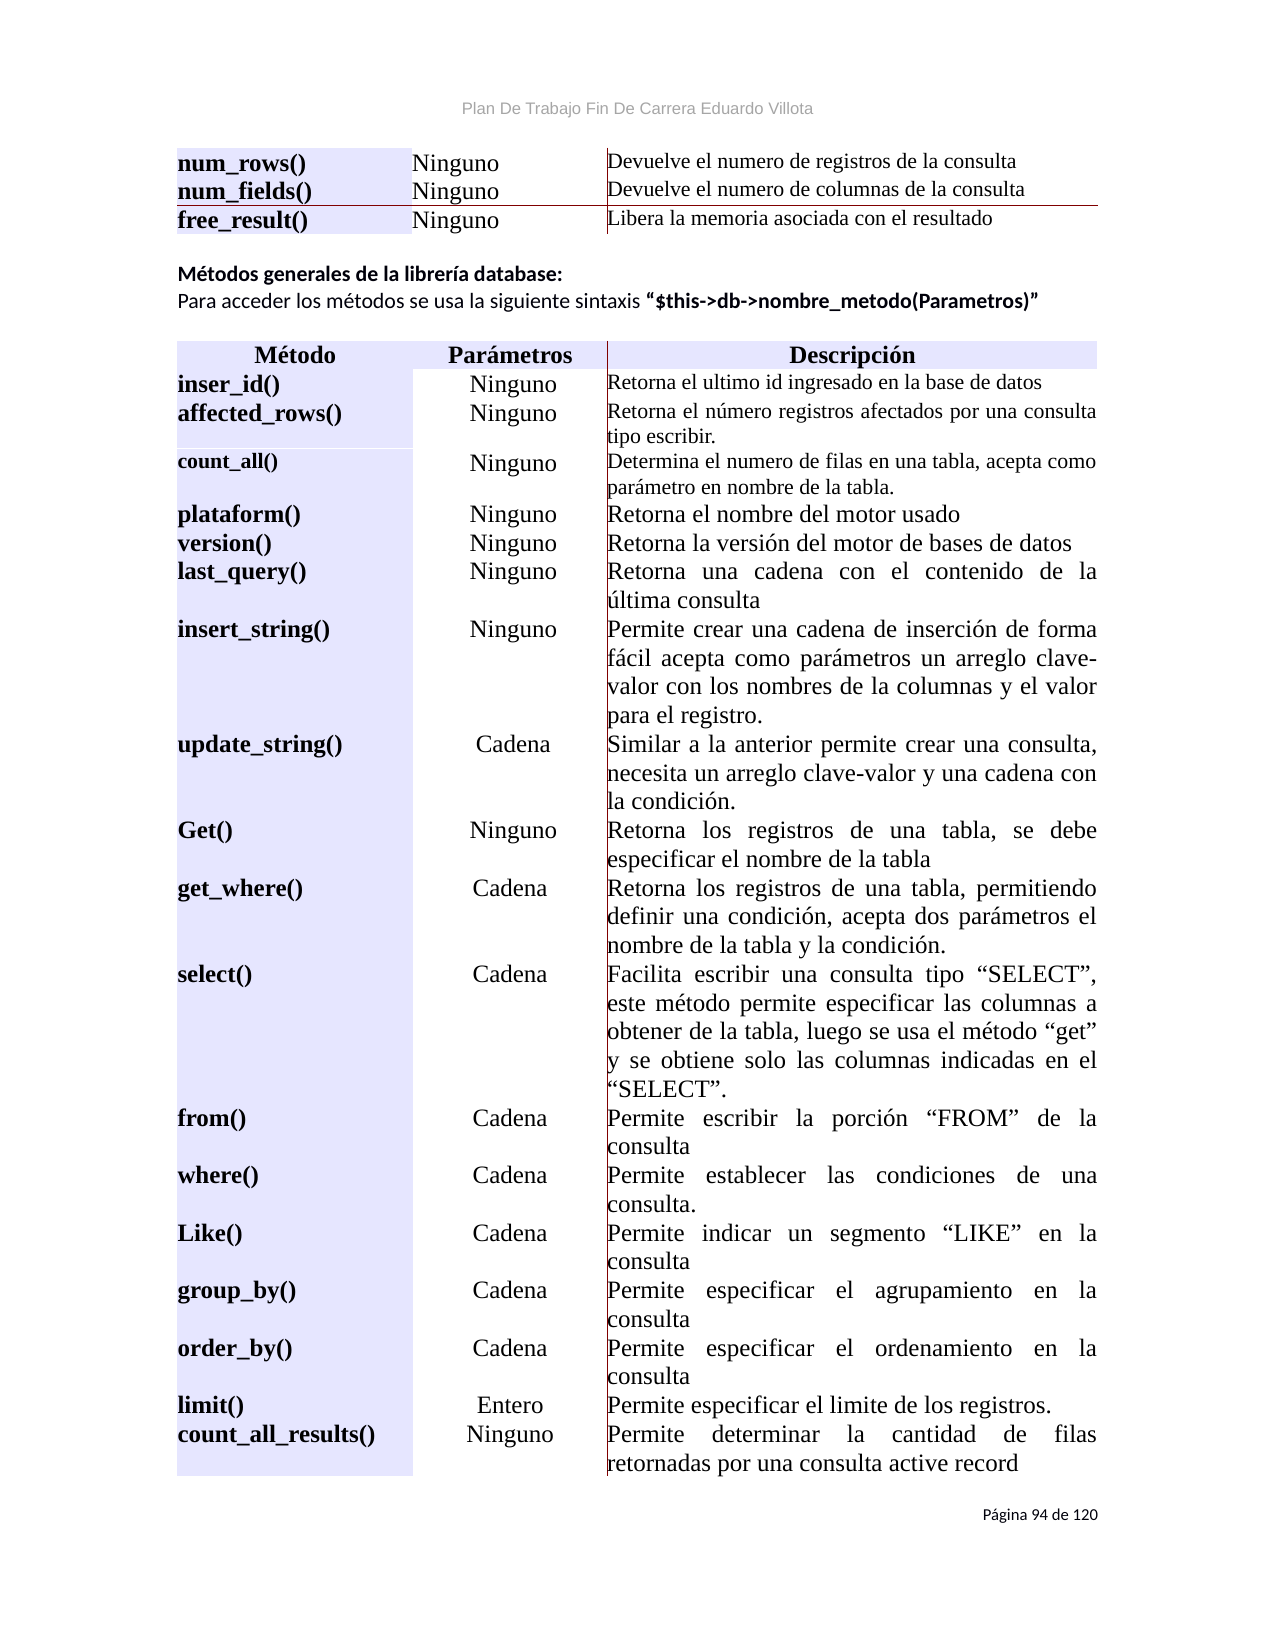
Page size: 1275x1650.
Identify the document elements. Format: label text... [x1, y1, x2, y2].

table_cell Retorna el ultimo id ingresado en la base de datos [608, 369, 1097, 398]
table_cell free_result() [177, 206, 412, 234]
table_cell last_query() [177, 556, 413, 614]
table_cell Ninguno [413, 369, 607, 398]
table_cell Ninguno [413, 449, 607, 499]
table_cell Permite establecer las condiciones de una consulta. [608, 1160, 1097, 1218]
table_cell inser_id() [177, 369, 413, 398]
table_cell select() [177, 959, 413, 1103]
text Métodos generales de la librería database: [177, 261, 1098, 287]
table_cell limit() [177, 1390, 413, 1419]
table_cell Ninguno [413, 1419, 607, 1476]
table_cell Retorna los registros de una tabla, permitiendo definir una condición, acepta dos parámetros el nombre de la tabla y la condición. [608, 873, 1097, 959]
table_cell Ninguno [413, 556, 607, 614]
table_cell Cadena [413, 729, 607, 815]
table_cell Ninguno [413, 614, 607, 729]
table_cell Facilita escribir una consulta tipo “SELECT”, este método permite especificar las columnas a obtener de la tabla, luego se usa el método “get” y se obtiene solo las columnas indicadas en el “SELECT”. [608, 959, 1097, 1103]
table_cell Retorna los registros de una tabla, se debe especificar el nombre de la tabla [608, 815, 1097, 873]
table_cell where() [177, 1160, 413, 1218]
table_cell Retorna el número registros afectados por una consulta tipo escribir. [608, 398, 1097, 448]
table_cell Ninguno [413, 815, 607, 873]
table_cell Determina el numero de filas en una tabla, acepta como parámetro en nombre de la tabla. [608, 449, 1097, 499]
table_cell num_fields() [177, 176, 412, 205]
table_cell Permite especificar el agrupamiento en la consulta [608, 1275, 1097, 1333]
table_header Método [177, 341, 413, 369]
table_cell Devuelve el numero de columnas de la consulta [608, 176, 1097, 205]
table_cell Permite escribir la porción “FROM” de la consulta [608, 1103, 1097, 1160]
table_cell Ninguno [413, 528, 607, 556]
table_cell insert_string() [177, 614, 413, 729]
table_cell Retorna la versión del motor de bases de datos [608, 528, 1097, 556]
table_cell Permite indicar un segmento “LIKE” en la consulta [608, 1218, 1097, 1275]
table_cell Cadena [413, 959, 607, 1103]
table_cell Libera la memoria asociada con el resultado [608, 206, 1097, 234]
table_header Descripción [608, 341, 1097, 369]
table_cell Permite crear una cadena de inserción de forma fácil acepta como parámetros un arreglo clave-valor con los nombres de la columnas y el valor para el registro. [608, 614, 1097, 729]
table_cell Get() [177, 815, 413, 873]
table_cell Like() [177, 1218, 413, 1275]
table_cell plataform() [177, 499, 413, 528]
table_cell Cadena [413, 1333, 607, 1390]
table_cell Permite especificar el ordenamiento en la consulta [608, 1333, 1097, 1390]
table_cell num_rows() [177, 148, 412, 176]
table_cell Ninguno [412, 206, 607, 234]
table_cell Cadena [413, 1160, 607, 1218]
table_cell Cadena [413, 1218, 607, 1275]
table_cell Ninguno [412, 148, 607, 176]
table_cell get_where() [177, 873, 413, 959]
table_cell Retorna una cadena con el contenido de la última consulta [608, 556, 1097, 614]
table_cell Entero [413, 1390, 607, 1419]
table_cell Cadena [413, 873, 607, 959]
table_cell Devuelve el numero de registros de la consulta [608, 148, 1097, 176]
table_cell count_all_results() [177, 1419, 413, 1476]
table_cell Ninguno [412, 176, 607, 205]
table_cell Similar a la anterior permite crear una consulta, necesita un arreglo clave-valor y una cadena con la condición. [608, 729, 1097, 815]
table_cell Cadena [413, 1275, 607, 1333]
table_header Parámetros [413, 341, 607, 369]
table_cell Ninguno [413, 499, 607, 528]
table_cell order_by() [177, 1333, 413, 1390]
table_cell version() [177, 528, 413, 556]
table_cell group_by() [177, 1275, 413, 1333]
table_cell Permite especificar el limite de los registros. [608, 1390, 1097, 1419]
table_cell Cadena [413, 1103, 607, 1160]
table_cell affected_rows() [177, 398, 413, 448]
table_cell count_all() [177, 449, 413, 499]
table_cell Permite determinar la cantidad de filas retornadas por una consulta active record [608, 1419, 1097, 1476]
table_cell Ninguno [413, 398, 607, 448]
table_cell Retorna el nombre del motor usado [608, 499, 1097, 528]
table_cell update_string() [177, 729, 413, 815]
text Para acceder los métodos se usa la siguiente sintaxis “$this->db->nombre_metodo(Parametros)” [177, 287, 1098, 314]
table_cell from() [177, 1103, 413, 1160]
